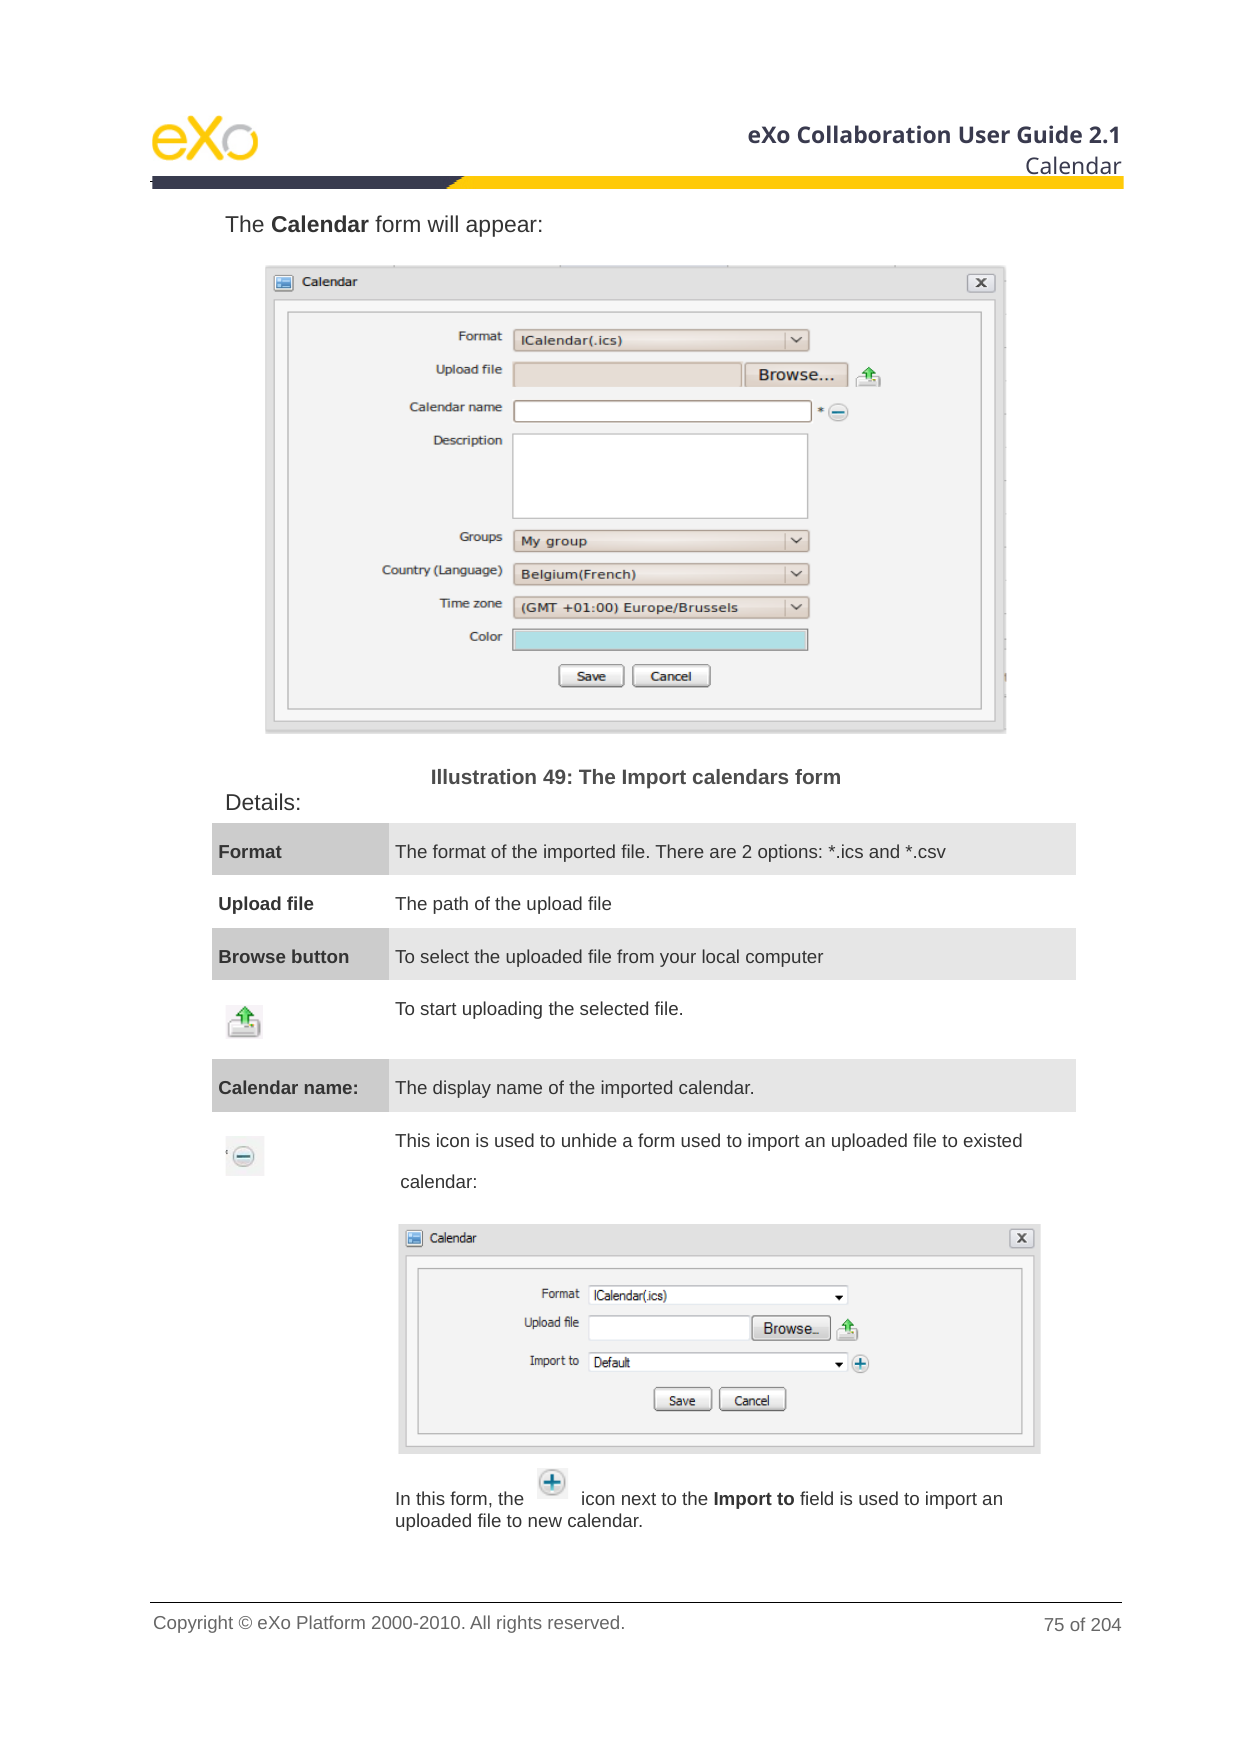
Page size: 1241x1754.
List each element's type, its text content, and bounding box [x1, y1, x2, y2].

table_cell In this form, the icon next to the Import to field is used to import an uploaded file to new calendar. [389, 1454, 1076, 1544]
table_cell To select the uploaded file from your local computer [389, 928, 1076, 980]
list Details: [176, 243, 1122, 815]
picture [225, 1005, 263, 1039]
picture [152, 115, 259, 161]
picture [537, 1468, 569, 1499]
picture [265, 265, 1007, 734]
table_header The format of the imported file. There are 2 options: *.ics and *.csv [389, 823, 1076, 875]
table_cell [212, 980, 389, 1059]
list Illustration 49: The Import calendars form [176, 734, 1096, 789]
table_cell Upload file [212, 875, 389, 928]
table_cell [212, 1112, 389, 1544]
table_cell This icon is used to unhide a form used to import an uploaded file to existed calendar: [389, 1112, 1076, 1453]
table_cell To start uploading the selected file. [389, 980, 1076, 1059]
picture [152, 176, 1124, 189]
table_cell The path of the upload file [389, 875, 1076, 928]
table_cell Browse button [212, 928, 389, 980]
picture [398, 1224, 1041, 1454]
table_cell Calendar name: [212, 1059, 389, 1112]
list The Calendar form will appear: [187, 211, 1122, 237]
picture [225, 1136, 265, 1176]
table_cell The display name of the imported calendar. [389, 1059, 1076, 1112]
table_header Format [212, 823, 389, 875]
